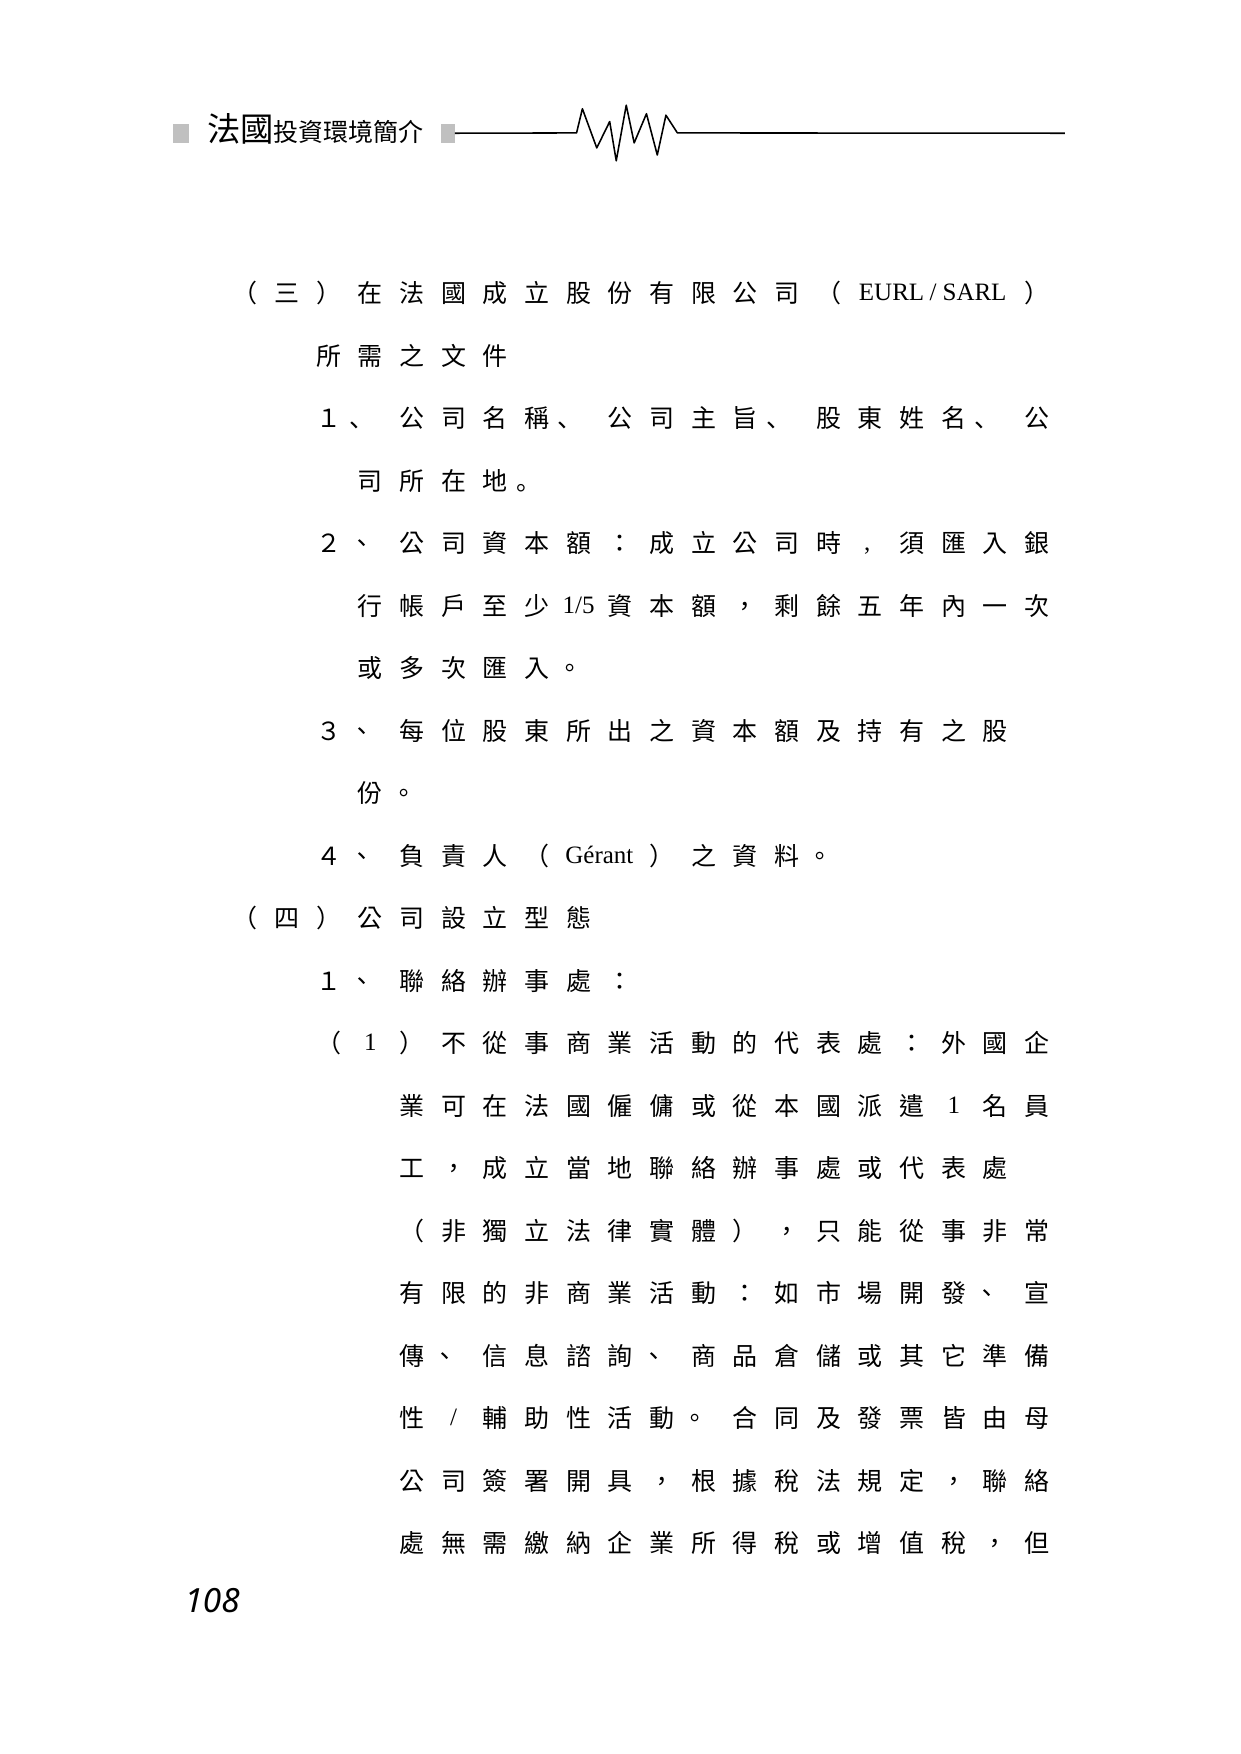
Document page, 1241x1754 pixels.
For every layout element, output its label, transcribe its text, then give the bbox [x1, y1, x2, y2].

text ４、負責人（Gérant）之資料。 [281, 813, 1058, 875]
text １、聯絡辦事處： [281, 938, 1058, 1000]
text （三）在法國成立股份有限公司（EURL / SARL）所需之文件 [207, 250, 1058, 375]
text ３、每位股東所出之資本額及持有之股份。 [281, 688, 1058, 813]
text （四）公司設立型態 [207, 875, 1058, 938]
text ２、公司資本額：成立公司時, 須匯入銀行帳戶至少1/5資本額，剩餘五年內一次或多次匯入。 [281, 500, 1058, 688]
text １、公司名稱、公司主旨、股東姓名、公司所在地。 [281, 375, 1058, 500]
text （1）不從事商業活動的代表處：外國企業可在法國僱傭或從本國派遣1名員工，成立當地聯絡辦事處或代表處（非獨立法律實體），只能從事非常有限的非商業活動：如市場開發、宣傳、信息諮詢、商品倉儲或其它準備性/輔助性活動。合同及發票皆由母公司簽署開具，根據稅法規定，聯絡處無需繳納企業所得稅或增值稅，但 [306, 1000, 1058, 1563]
